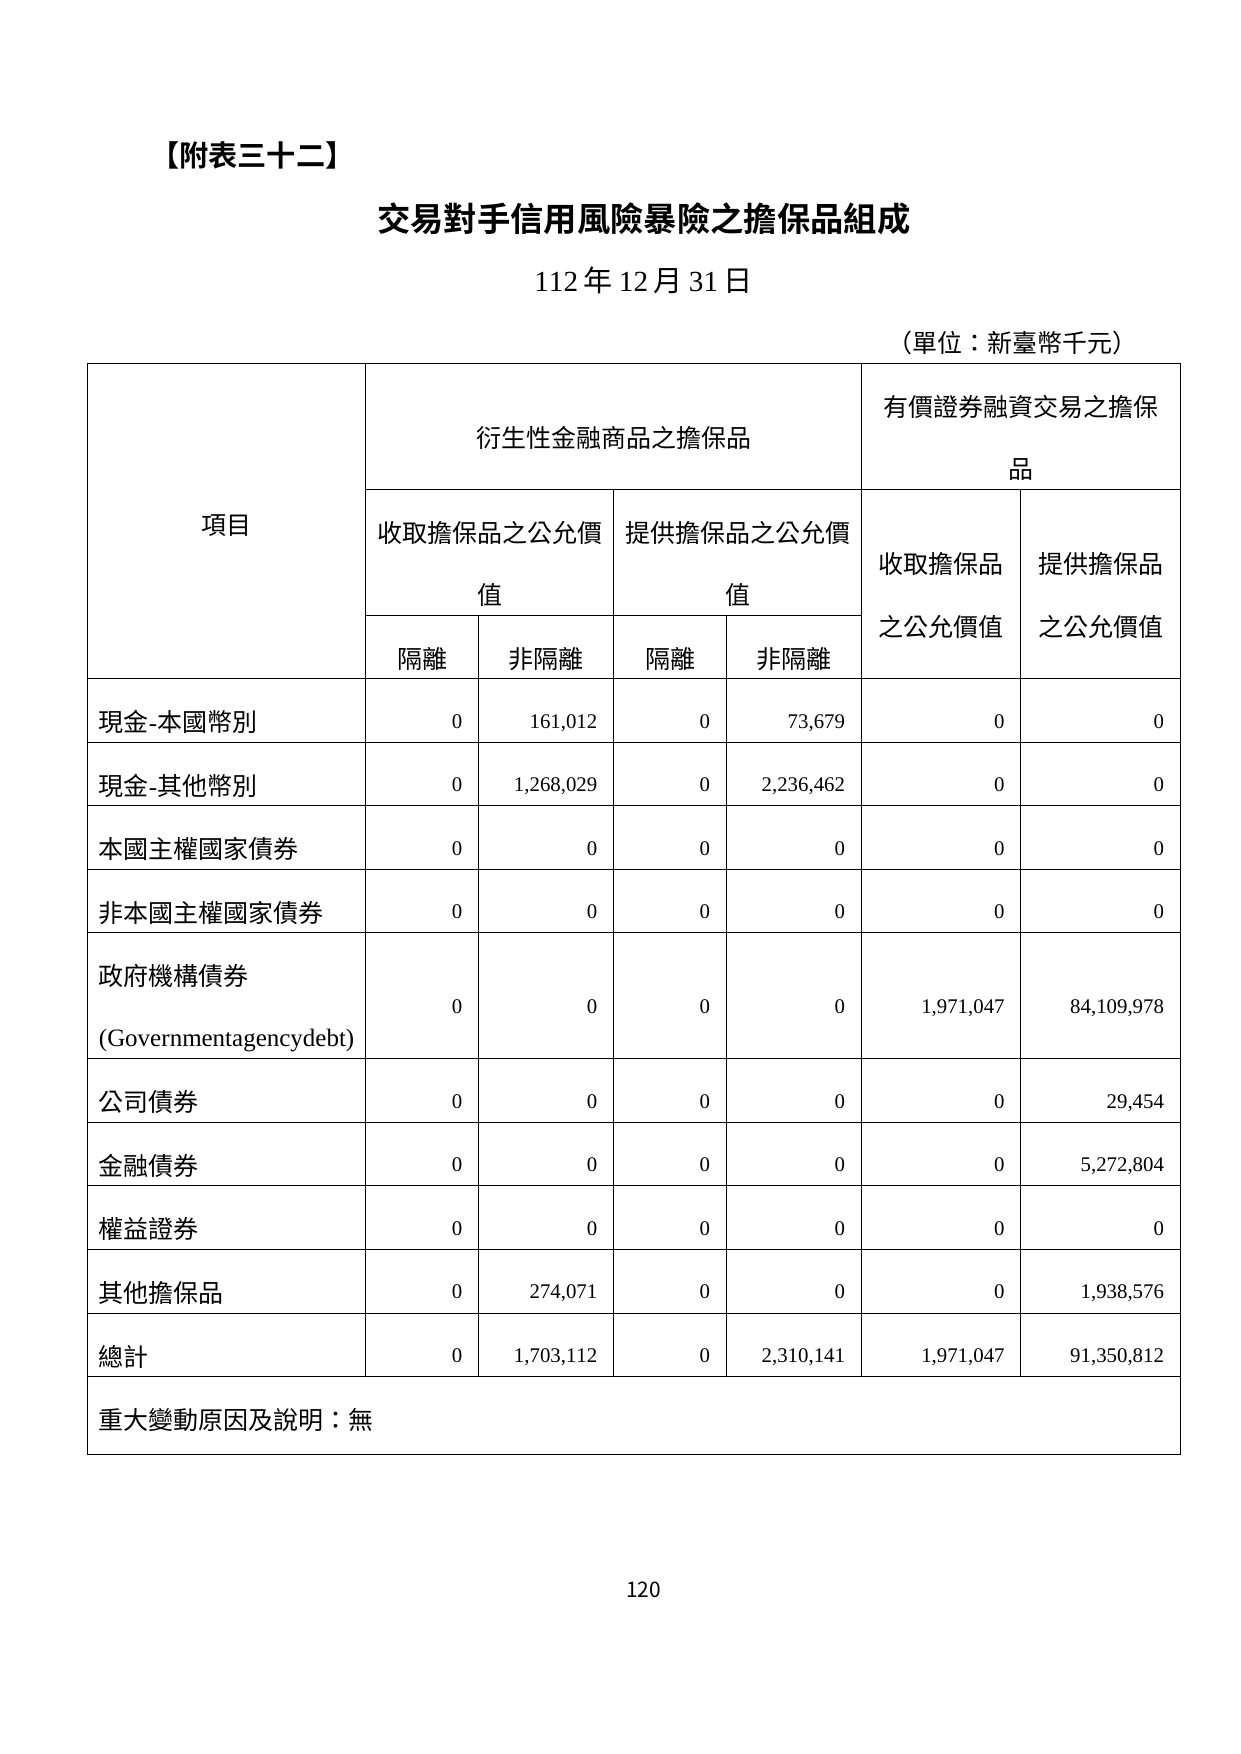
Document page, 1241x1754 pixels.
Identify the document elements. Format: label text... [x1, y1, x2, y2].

table_cell 0 [366, 1186, 478, 1249]
table_cell 0 [614, 1123, 726, 1185]
table_cell 84,109,978 [1021, 933, 1180, 1058]
table_cell 隔離 [614, 616, 726, 678]
table_cell 政府機構債券 (Governmentagencydebt) [88, 933, 365, 1058]
table_cell 0 [614, 1314, 726, 1376]
table_cell 其他擔保品 [88, 1250, 365, 1312]
table_cell 0 [862, 1186, 1020, 1249]
table_cell 0 [366, 1314, 478, 1376]
table_cell 0 [727, 1123, 861, 1185]
table_cell 0 [727, 1059, 861, 1122]
table_cell 收取擔保品之公允價值 [366, 490, 613, 614]
table_cell 0 [479, 1186, 613, 1249]
table_cell 0 [862, 870, 1020, 932]
table_cell 0 [1021, 1186, 1180, 1249]
table_cell 0 [614, 1186, 726, 1249]
table_cell 0 [727, 1186, 861, 1249]
table_cell 2,310,141 [727, 1314, 861, 1376]
text 交易對手信用風險暴險之擔保品組成 [150, 175, 1137, 237]
table_cell 0 [1021, 743, 1180, 805]
table_cell 0 [614, 679, 726, 742]
table_cell 隔離 [366, 616, 478, 678]
table_cell 現金-其他幣別 [88, 743, 365, 805]
table_cell 總計 [88, 1314, 365, 1376]
table_cell 0 [366, 1123, 478, 1185]
table_cell 0 [479, 1123, 613, 1185]
table_cell 非隔離 [727, 616, 861, 678]
text （單位：新臺幣千元） [150, 300, 1137, 362]
table_cell 29,454 [1021, 1059, 1180, 1122]
table_cell 0 [862, 1059, 1020, 1122]
table_cell 0 [479, 1059, 613, 1122]
table_cell 提供擔保品之公允價值 [1021, 490, 1180, 678]
table_cell 現金-本國幣別 [88, 679, 365, 742]
table_cell 0 [614, 1059, 726, 1122]
table_cell 權益證券 [88, 1186, 365, 1249]
table_cell 0 [366, 1059, 478, 1122]
table_cell 0 [862, 1250, 1020, 1312]
table_cell 0 [366, 870, 478, 932]
table_cell 0 [479, 870, 613, 932]
table_cell 1,703,112 [479, 1314, 613, 1376]
text 112年12月31日 [150, 237, 1137, 300]
table_cell 0 [366, 1250, 478, 1312]
table_cell 0 [366, 743, 478, 805]
table_cell 0 [727, 933, 861, 1058]
table_cell 0 [614, 743, 726, 805]
table_cell 本國主權國家債券 [88, 806, 365, 869]
table_cell 0 [1021, 870, 1180, 932]
table_cell 0 [862, 806, 1020, 869]
text 【附表三十二】交易對手信用風險暴險之擔保品組成 [150, 112, 1137, 175]
table_cell 0 [479, 806, 613, 869]
table_cell 1,268,029 [479, 743, 613, 805]
table_cell 金融債券 [88, 1123, 365, 1185]
table_cell 提供擔保品之公允價值 [614, 490, 861, 614]
table_cell 0 [614, 870, 726, 932]
table_cell 0 [366, 933, 478, 1058]
table_cell 0 [1021, 806, 1180, 869]
table_cell 2,236,462 [727, 743, 861, 805]
table_cell 1,938,576 [1021, 1250, 1180, 1312]
table_cell 0 [614, 933, 726, 1058]
table_cell 非隔離 [479, 616, 613, 678]
table_header 有價證券融資交易之擔保品 [862, 364, 1180, 488]
table_cell 91,350,812 [1021, 1314, 1180, 1376]
table_cell 收取擔保品之公允價值 [862, 490, 1020, 678]
table_header 衍生性金融商品之擔保品 [366, 364, 861, 488]
table_cell 重大變動原因及說明：無 [88, 1377, 1180, 1454]
table_cell 0 [614, 1250, 726, 1312]
table_cell 1,971,047 [862, 933, 1020, 1058]
table_cell 非本國主權國家債券 [88, 870, 365, 932]
table_cell 公司債券 [88, 1059, 365, 1122]
table_cell 5,272,804 [1021, 1123, 1180, 1185]
table_cell 0 [366, 679, 478, 742]
table_cell 0 [614, 806, 726, 869]
table_cell 0 [1021, 679, 1180, 742]
table_header 項目 [88, 364, 365, 678]
table_cell 274,071 [479, 1250, 613, 1312]
table_cell 0 [862, 679, 1020, 742]
table_cell 0 [862, 1123, 1020, 1185]
table_cell 0 [862, 743, 1020, 805]
table_cell 0 [727, 1250, 861, 1312]
table_cell 0 [727, 806, 861, 869]
table_cell 1,971,047 [862, 1314, 1020, 1376]
table_cell 73,679 [727, 679, 861, 742]
table_cell 0 [479, 933, 613, 1058]
table_cell 161,012 [479, 679, 613, 742]
table_cell 0 [366, 806, 478, 869]
table_cell 0 [727, 870, 861, 932]
